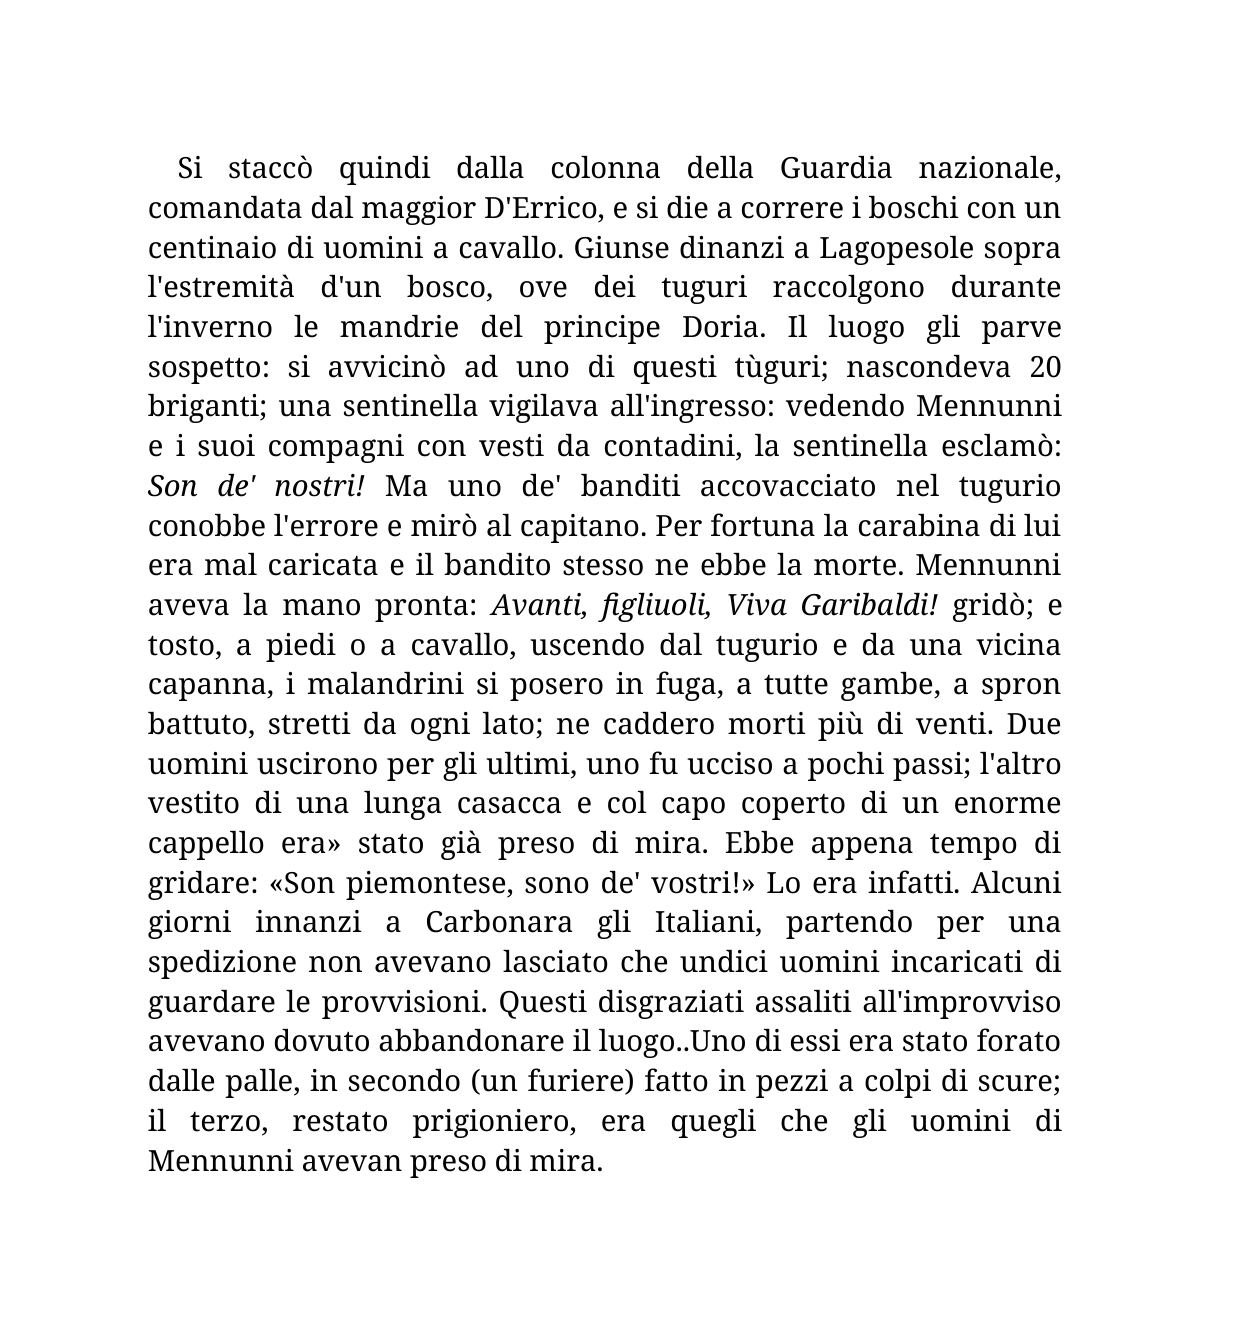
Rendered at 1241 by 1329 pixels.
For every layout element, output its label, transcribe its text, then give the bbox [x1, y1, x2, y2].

text Si staccò quindi dalla colonna della Guardia nazionale, comandata dal maggior D'Errico, e si die a correre i boschi con un centinaio di uomini a cavallo. Giunse dinanzi a Lagopesole sopra l'estremità d'un bosco, ove dei tuguri raccolgono durante l'inverno le mandrie del principe Doria. Il luogo gli parve sospetto: si avvicinò ad uno di questi tùguri; nascondeva 20 briganti; una sentinella vigilava all'ingresso: vedendo Mennunni e i suoi compagni con vesti da contadini, la sentinella esclamò: Son de' nostri! Ma uno de' banditi accovacciato nel tugurio conobbe l'errore e mirò al capitano. Per fortuna la carabina di lui era mal caricata e il bandito stesso ne ebbe la morte. Mennunni aveva la mano pronta: Avanti, figliuoli, Viva Garibaldi! gridò; e tosto, a piedi o a cavallo, uscendo dal tugurio e da una vicina capanna, i malandrini si posero in fuga, a tutte gambe, a spron battuto, stretti da ogni lato; ne caddero morti più di venti. Due uomini uscirono per gli ultimi, uno fu ucciso a pochi passi; l'altro vestito di una lunga casacca e col capo coperto di un enorme cappello era» stato già preso di mira. Ebbe appena tempo di gridare: «Son piemontese, sono de' vostri!» Lo era infatti. Alcuni giorni innanzi a Carbonara gli Italiani, partendo per una spedizione non avevano lasciato che undici uomini incaricati di guardare le provvisioni. Questi disgraziati assaliti all'improvviso avevano dovuto abbandonare il luogo..Uno di essi era stato forato dalle palle, in secondo (un furiere) fatto in pezzi a colpi di scure; il terzo, restato prigioniero, era quegli che gli uomini di Mennunni avevan preso di mira. [148, 148, 1063, 1179]
